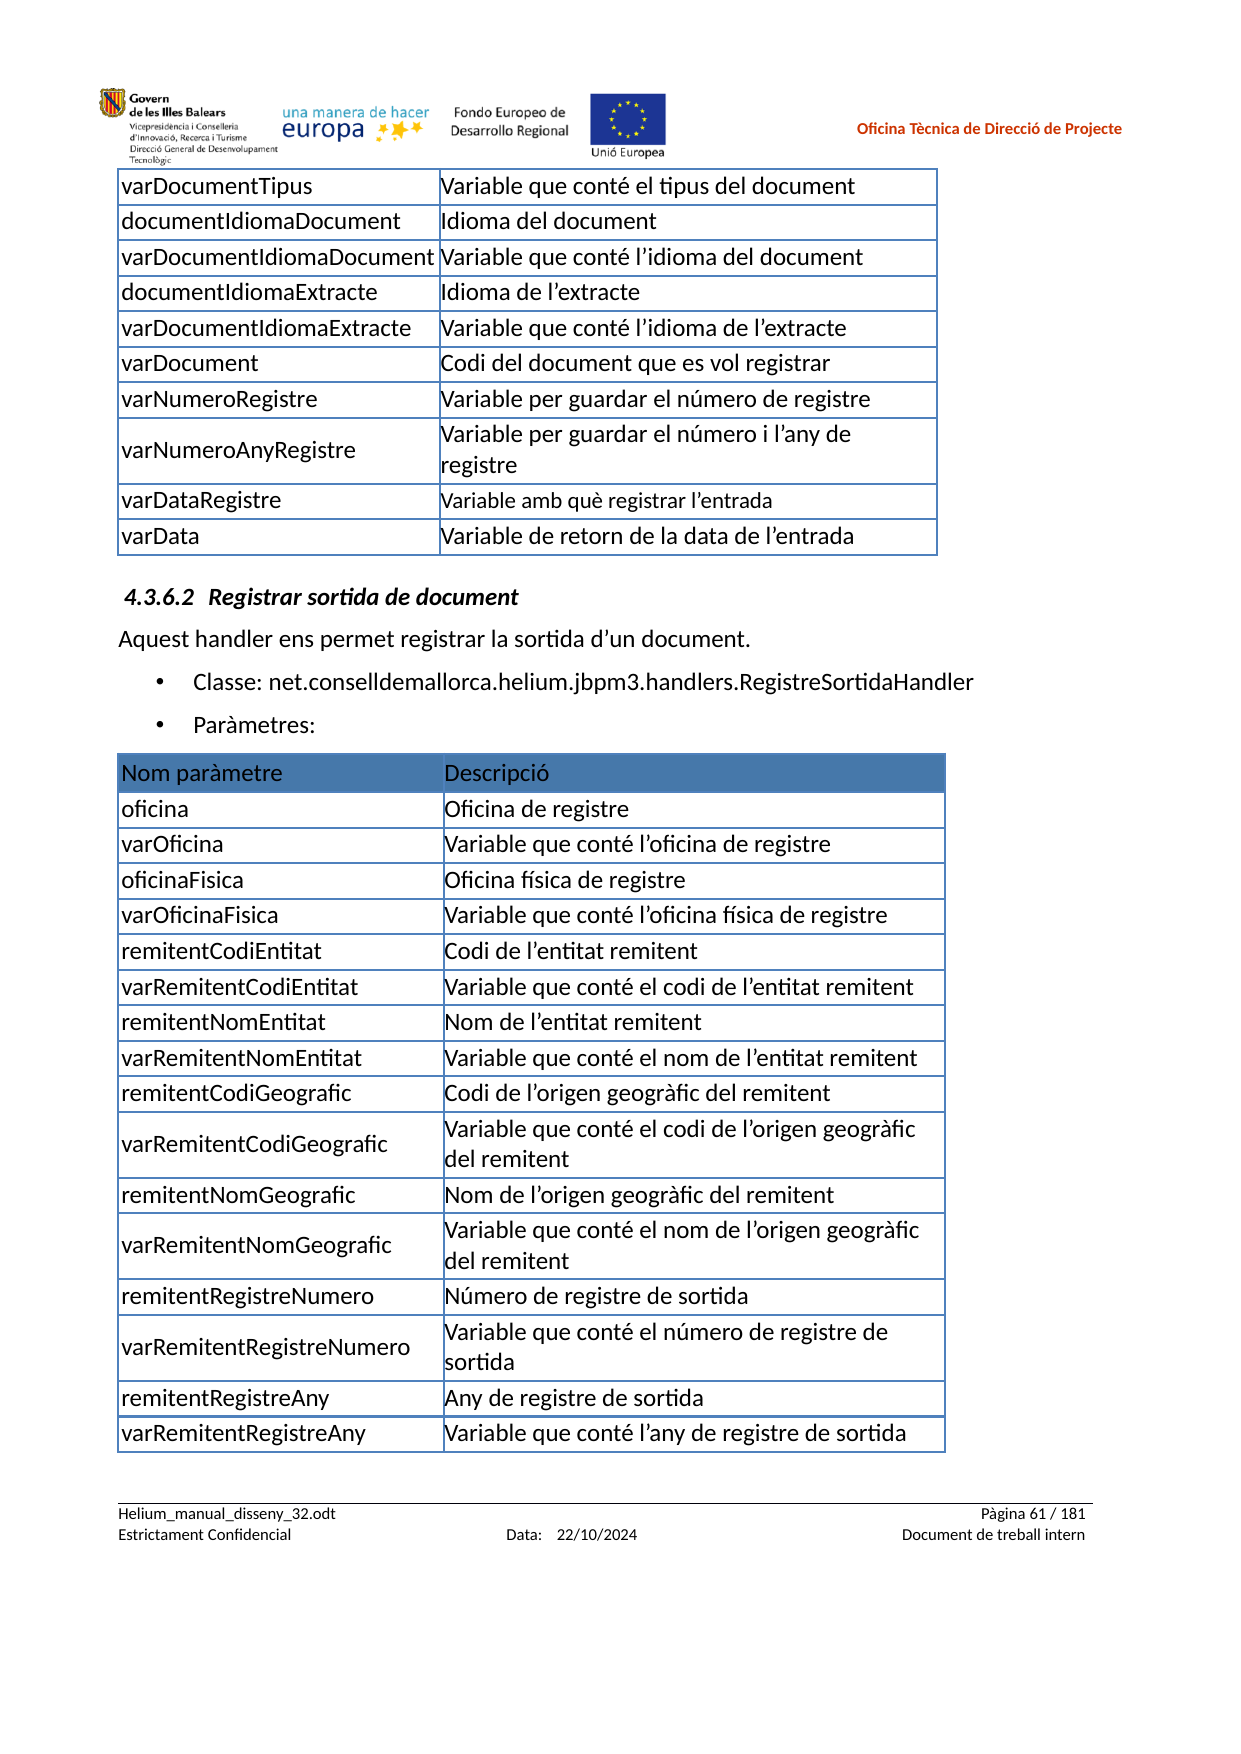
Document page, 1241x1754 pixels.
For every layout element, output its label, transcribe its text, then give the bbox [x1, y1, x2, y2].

table_cell Variable que conté el tipus del document [441, 170, 936, 203]
table_cell Variable que conté l’idioma de l’extracte [441, 312, 936, 346]
table_cell varRemitentNomEntitat [119, 1042, 443, 1075]
table_cell varRemitentCodiEntitat [119, 971, 443, 1004]
table_cell remitentNomGeografic [119, 1179, 443, 1212]
table_cell Variable que conté l’any de registre de sortida [445, 1418, 944, 1451]
table_cell Variable que conté el codi de l’origen geogràfic del remitent [445, 1113, 944, 1177]
table_cell varRemitentRegistreNumero [119, 1316, 443, 1380]
table_cell Any de registre de sortida [445, 1382, 944, 1415]
table_cell Variable que conté l’idioma del document [441, 241, 936, 274]
table_cell Codi de l’entitat remitent [445, 935, 944, 969]
table_cell Codi del document que es vol registrar [441, 348, 936, 381]
table_cell varDataRegistre [119, 485, 439, 518]
table_cell Nom de l’entitat remitent [445, 1006, 944, 1040]
table_cell Oficina de registre [445, 793, 944, 827]
table_cell varRemitentRegistreAny [119, 1418, 443, 1451]
table_cell Variable per guardar el número de registre [441, 383, 936, 417]
table_cell Variable que conté l’oficina de registre [445, 829, 944, 862]
table_cell Codi de l’origen geogràfic del remitent [445, 1077, 944, 1111]
table_cell varData [119, 520, 439, 554]
table_cell Variable amb què registrar l’entrada [441, 485, 936, 518]
table_cell remitentNomEntitat [119, 1006, 443, 1040]
table_cell Variable que conté el número de registre de sortida [445, 1316, 944, 1380]
list Paràmetres: [156, 709, 1122, 740]
table_cell Variable que conté el nom de l’entitat remitent [445, 1042, 944, 1075]
table_cell varRemitentCodiGeografic [119, 1113, 443, 1177]
table_cell varDocumentTipus [119, 170, 439, 203]
table_cell varOficina [119, 829, 443, 862]
table_cell Idioma de l’extracte [441, 277, 936, 310]
table_cell varOficinaFisica [119, 900, 443, 933]
table_cell Número de registre de sortida [445, 1280, 944, 1314]
table_cell remitentCodiEntitat [119, 935, 443, 969]
subtitle Registrar sortida de document [118, 581, 1122, 611]
table_cell varRemitentNomGeografic [119, 1214, 443, 1278]
table_cell Variable que conté el nom de l’origen geogràfic del remitent [445, 1214, 944, 1278]
table_cell Variable que conté el codi de l’entitat remitent [445, 971, 944, 1004]
table_cell varNumeroAnyRegistre [119, 419, 439, 483]
table_cell documentIdiomaDocument [119, 206, 439, 239]
table_cell remitentCodiGeografic [119, 1077, 443, 1111]
list Classe: net.conselldemallorca.helium.jbpm3.handlers.RegistreSortidaHandler [156, 667, 1122, 697]
table_cell varDocumentIdiomaExtracte [119, 312, 439, 346]
table_cell Nom de l’origen geogràfic del remitent [445, 1179, 944, 1212]
table_cell varDocument [119, 348, 439, 381]
picture [99, 87, 668, 166]
table_header Nom paràmetre [119, 755, 443, 791]
table_cell Variable per guardar el número i l’any de registre [441, 419, 936, 483]
table_cell remitentRegistreAny [119, 1382, 443, 1415]
table_header Descripció [445, 755, 944, 791]
table_cell remitentRegistreNumero [119, 1280, 443, 1314]
table_cell oficinaFisica [119, 864, 443, 898]
text Aquest handler ens permet registrar la sortida d’un document. [118, 623, 1122, 654]
table_cell Variable de retorn de la data de l’entrada [441, 520, 936, 554]
table_cell Variable que conté l’oficina física de registre [445, 900, 944, 933]
table_cell documentIdiomaExtracte [119, 277, 439, 310]
table_cell varDocumentIdiomaDocument [119, 241, 439, 274]
table_cell oficina [119, 793, 443, 827]
table_cell varNumeroRegistre [119, 383, 439, 417]
table_cell Oficina física de registre [445, 864, 944, 898]
table_cell Idioma del document [441, 206, 936, 239]
